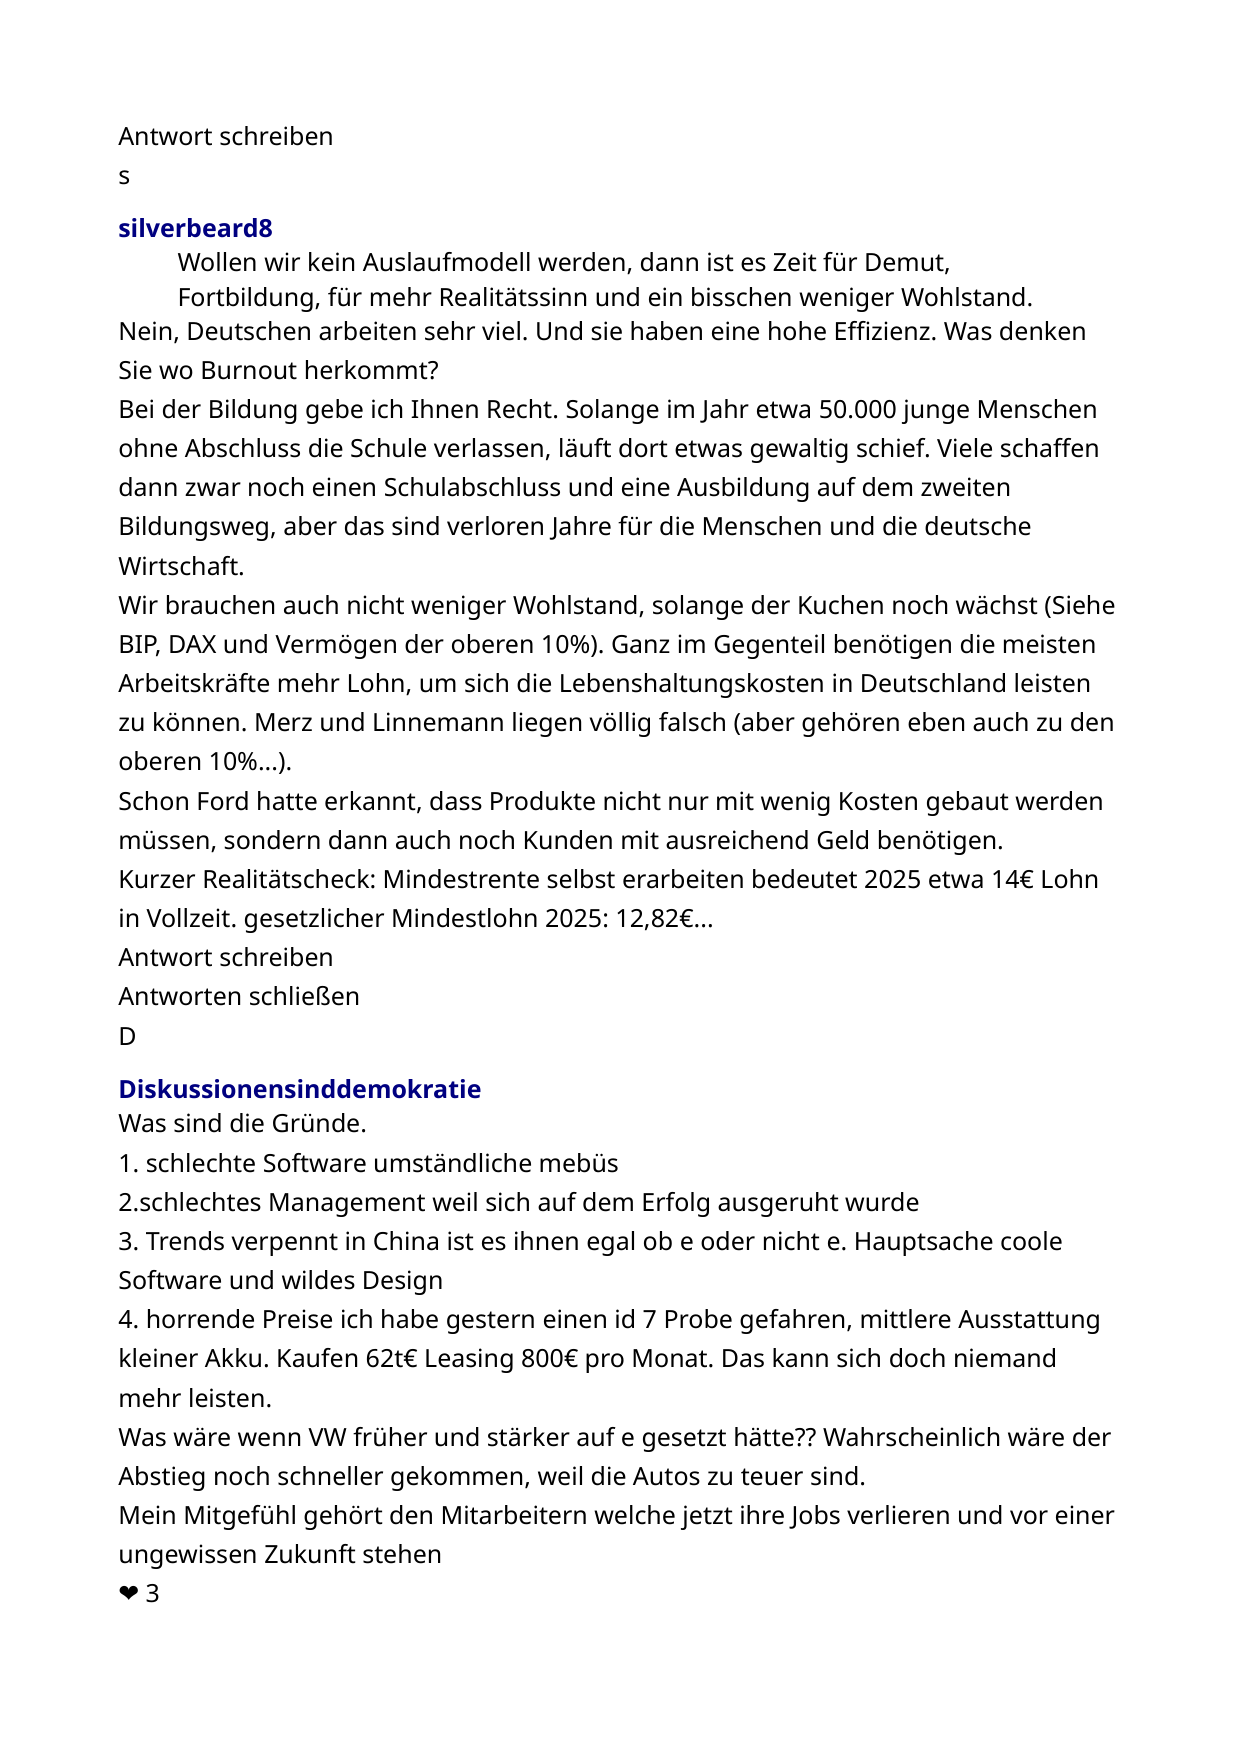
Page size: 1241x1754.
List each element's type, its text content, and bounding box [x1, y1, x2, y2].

text D [118, 1018, 1122, 1052]
text ❤️ 3 [118, 1576, 1122, 1610]
text Was sind die Gründe. [118, 1106, 1122, 1140]
text Schon Ford hatte erkannt, dass Produkte nicht nur mit wenig Kosten gebaut werden müssen, sondern dann auch noch Kunden mit ausreichend Geld benötigen. [118, 783, 1122, 856]
text Antwort schreiben [118, 118, 1122, 152]
text Antwort schreiben [118, 940, 1122, 974]
text 2.schlechtes Management weil sich auf dem Erfolg ausgeruht wurde [118, 1184, 1122, 1218]
text Antworten schließen [118, 979, 1122, 1013]
text Kurzer Realitätscheck: Mindestrente selbst erarbeiten bedeutet 2025 etwa 14€ Lohn in Vollzeit. gesetzlicher Mindestlohn 2025: 12,82€... [118, 862, 1122, 935]
text 3. Trends verpennt in China ist es ihnen egal ob e oder nicht e. Hauptsache coole Software und wildes Design [118, 1223, 1122, 1297]
text s [118, 157, 1122, 191]
text Nein, Deutschen arbeiten sehr viel. Und sie haben eine hohe Effizienz. Was denken Sie wo Burnout herkommt? [118, 313, 1122, 386]
text 4. horrende Preise ich habe gestern einen id 7 Probe gefahren, mittlere Ausstattung kleiner Akku. Kaufen 62t€ Leasing 800€ pro Monat. Das kann sich doch niemand mehr leisten. [118, 1302, 1122, 1414]
text Bei der Bildung gebe ich Ihnen Recht. Solange im Jahr etwa 50.000 junge Menschen ohne Abschluss die Schule verlassen, läuft dort etwas gewaltig schief. Viele schaffen dann zwar noch einen Schulabschluss und eine Ausbildung auf dem zweiten Bildungsweg, aber das sind verloren Jahre für die Menschen und die deutsche Wirtschaft. [118, 392, 1122, 582]
text Wollen wir kein Auslaufmodell werden, dann ist es Zeit für Demut, Fortbildung, für mehr Realitätssinn und ein bisschen weniger Wohlstand. [177, 245, 1063, 313]
subtitle silverbeard8 [118, 211, 1122, 245]
text Wir brauchen auch nicht weniger Wohlstand, solange der Kuchen noch wächst (Siehe BIP, DAX und Vermögen der oberen 10%). Ganz im Gegenteil benötigen die meisten Arbeitskräfte mehr Lohn, um sich die Lebenshaltungskosten in Deutschland leisten zu können. Merz und Linnemann liegen völlig falsch (aber gehören eben auch zu den oberen 10%...). [118, 587, 1122, 778]
text Was wäre wenn VW früher und stärker auf e gesetzt hätte?? Wahrscheinlich wäre der Abstieg noch schneller gekommen, weil die Autos zu teuer sind. [118, 1419, 1122, 1493]
text Mein Mitgefühl gehört den Mitarbeitern welche jetzt ihre Jobs verlieren und vor einer ungewissen Zukunft stehen [118, 1498, 1122, 1571]
text 1. schlechte Software umständliche mebüs [118, 1145, 1122, 1179]
subtitle Diskussionensinddemokratie [118, 1072, 1122, 1106]
